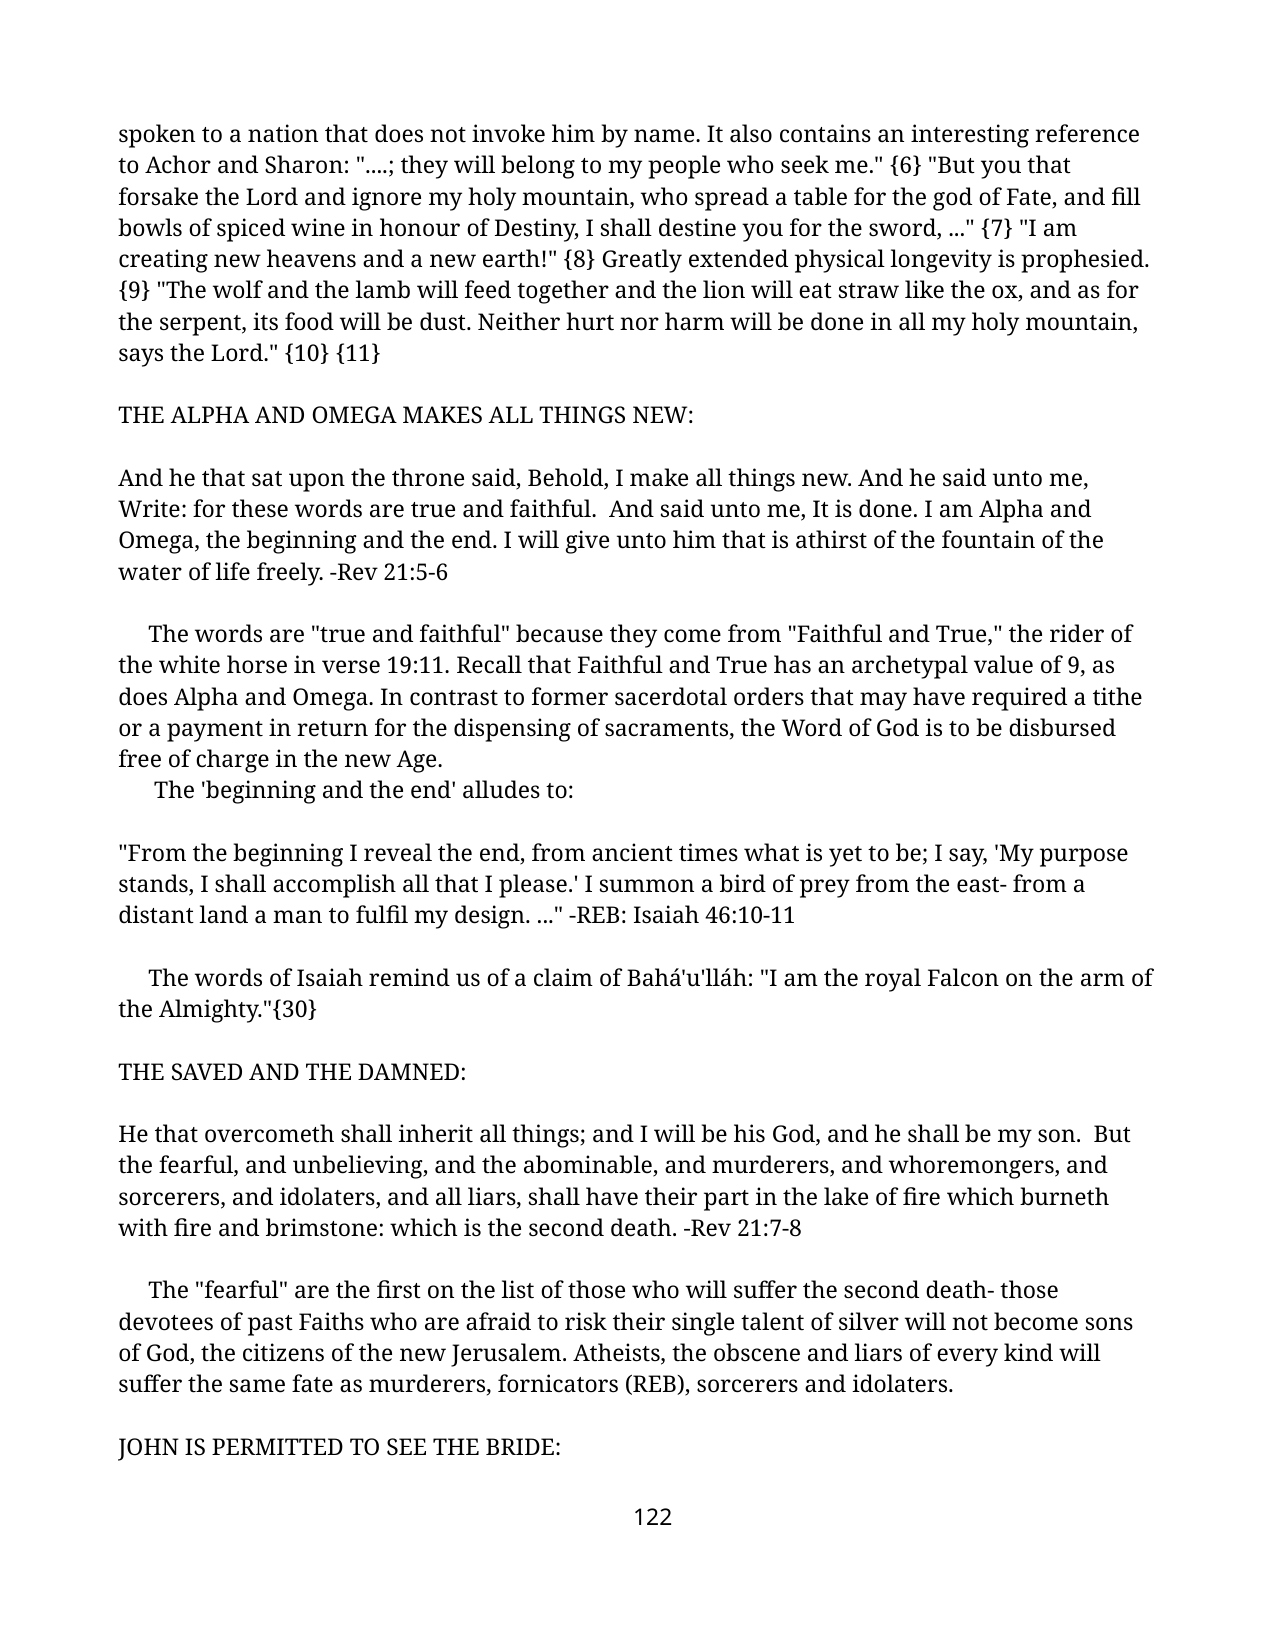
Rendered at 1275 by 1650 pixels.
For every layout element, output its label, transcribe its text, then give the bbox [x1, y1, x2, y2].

text THE ALPHA AND OMEGA MAKES ALL THINGS NEW: [118, 399, 1157, 431]
text The words are "true and faithful" because they come from "Faithful and True," the rider of the white horse in verse 19:11. Recall that Faithful and True has an archetypal value of 9, as does Alpha and Omega. In contrast to former sacerdotal orders that may have required a tithe or a payment in return for the dispensing of sacraments, the Word of God is to be disbursed free of charge in the new Age. [118, 618, 1157, 774]
text The 'beginning and the end' alludes to: [118, 774, 1157, 806]
text The words of Isaiah remind us of a claim of Bahá'u'lláh: "I am the royal Falcon on the arm of the Almighty."{30} [118, 962, 1157, 1024]
text "From the beginning I reveal the end, from ancient times what is yet to be; I say, 'My purpose stands, I shall accomplish all that I please.' I summon a bird of prey from the east- from a distant land a man to fulfil my design. ..." -REB: Isaiah 46:10-11 [118, 837, 1157, 931]
text The "fearful" are the first on the list of those who will suffer the second death- those devotees of past Faiths who are afraid to risk their single talent of silver will not become sons of God, the citizens of the new Jerusalem. Atheists, the obscene and liars of every kind will suffer the same fate as murderers, fornicators (REB), sorcerers and idolaters. [118, 1274, 1157, 1399]
text JOHN IS PERMITTED TO SEE THE BRIDE: [118, 1431, 1157, 1462]
text spoken to a nation that does not invoke him by name. It also contains an interesting reference to Achor and Sharon: "....; they will belong to my people who seek me." {6} "But you that forsake the Lord and ignore my holy mountain, who spread a table for the god of Fate, and fill bowls of spiced wine in honour of Destiny, I shall destine you for the sword, ..." {7} "I am creating new heavens and a new earth!" {8} Greatly extended physical longevity is prophesied. {9} "The wolf and the lamb will feed together and the lion will eat straw like the ox, and as for the serpent, its food will be dust. Neither hurt nor harm will be done in all my holy mountain, says the Lord." {10} {11} [118, 118, 1157, 368]
text THE SAVED AND THE DAMNED: [118, 1056, 1157, 1087]
text And he that sat upon the throne said, Behold, I make all things new. And he said unto me, Write: for these words are true and faithful. And said unto me, It is done. I am Alpha and Omega, the beginning and the end. I will give unto him that is athirst of the fountain of the water of life freely. -Rev 21:5-6 [118, 462, 1157, 587]
text He that overcometh shall inherit all things; and I will be his God, and he shall be my son. But the fearful, and unbelieving, and the abominable, and murderers, and whoremongers, and sorcerers, and idolaters, and all liars, shall have their part in the lake of fire which burneth with fire and brimstone: which is the second death. -Rev 21:7-8 [118, 1118, 1157, 1243]
